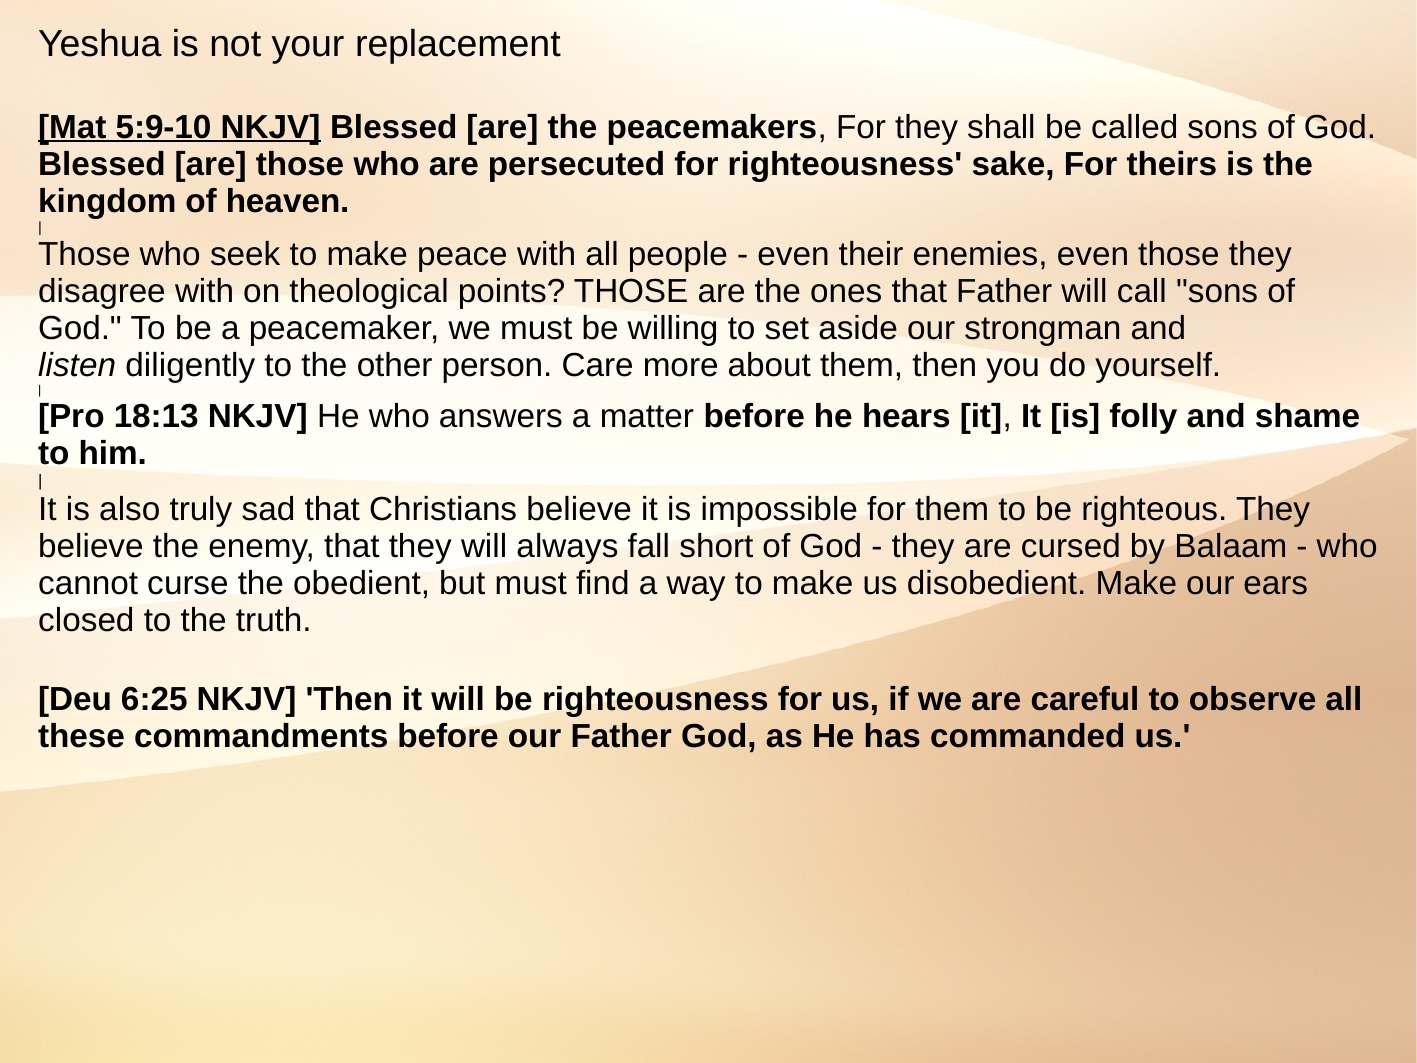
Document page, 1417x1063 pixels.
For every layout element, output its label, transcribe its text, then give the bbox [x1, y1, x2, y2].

picture [0, 0, 1417, 1063]
text_box [Mat 5:9-10 NKJV] Blessed [are] the peacemakers, For they shall be called sons of God. Blessed [are] those who are persecuted for righteousness' sake, For theirs is the kingdom of heaven. | Those who seek to make peace with all people - even their enemies, even those they disagree with on theological points? THOSE are the ones that Father will call "sons of God." To be a peacemaker, we must be willing to set aside our strongman and listen diligently to the other person. Care more about them, then you do yourself. | [Pro 18:13 NKJV] He who answers a matter before he hears [it], It [is] folly and shame to him. | It is also truly sad that Christians believe it is impossible for them to be righteous. They believe the enemy, that they will always fall short of God - they are cursed by Balaam - who cannot curse the obedient, but must find a way to make us disobedient. Make our ears closed to the truth. [Deu 6:25 NKJV] 'Then it will be righteousness for us, if we are careful to observe all these commandments before our Father God, as He has commanded us.' [23, 100, 1404, 1053]
text_box Yeshua is not your replacement [23, 15, 1383, 100]
